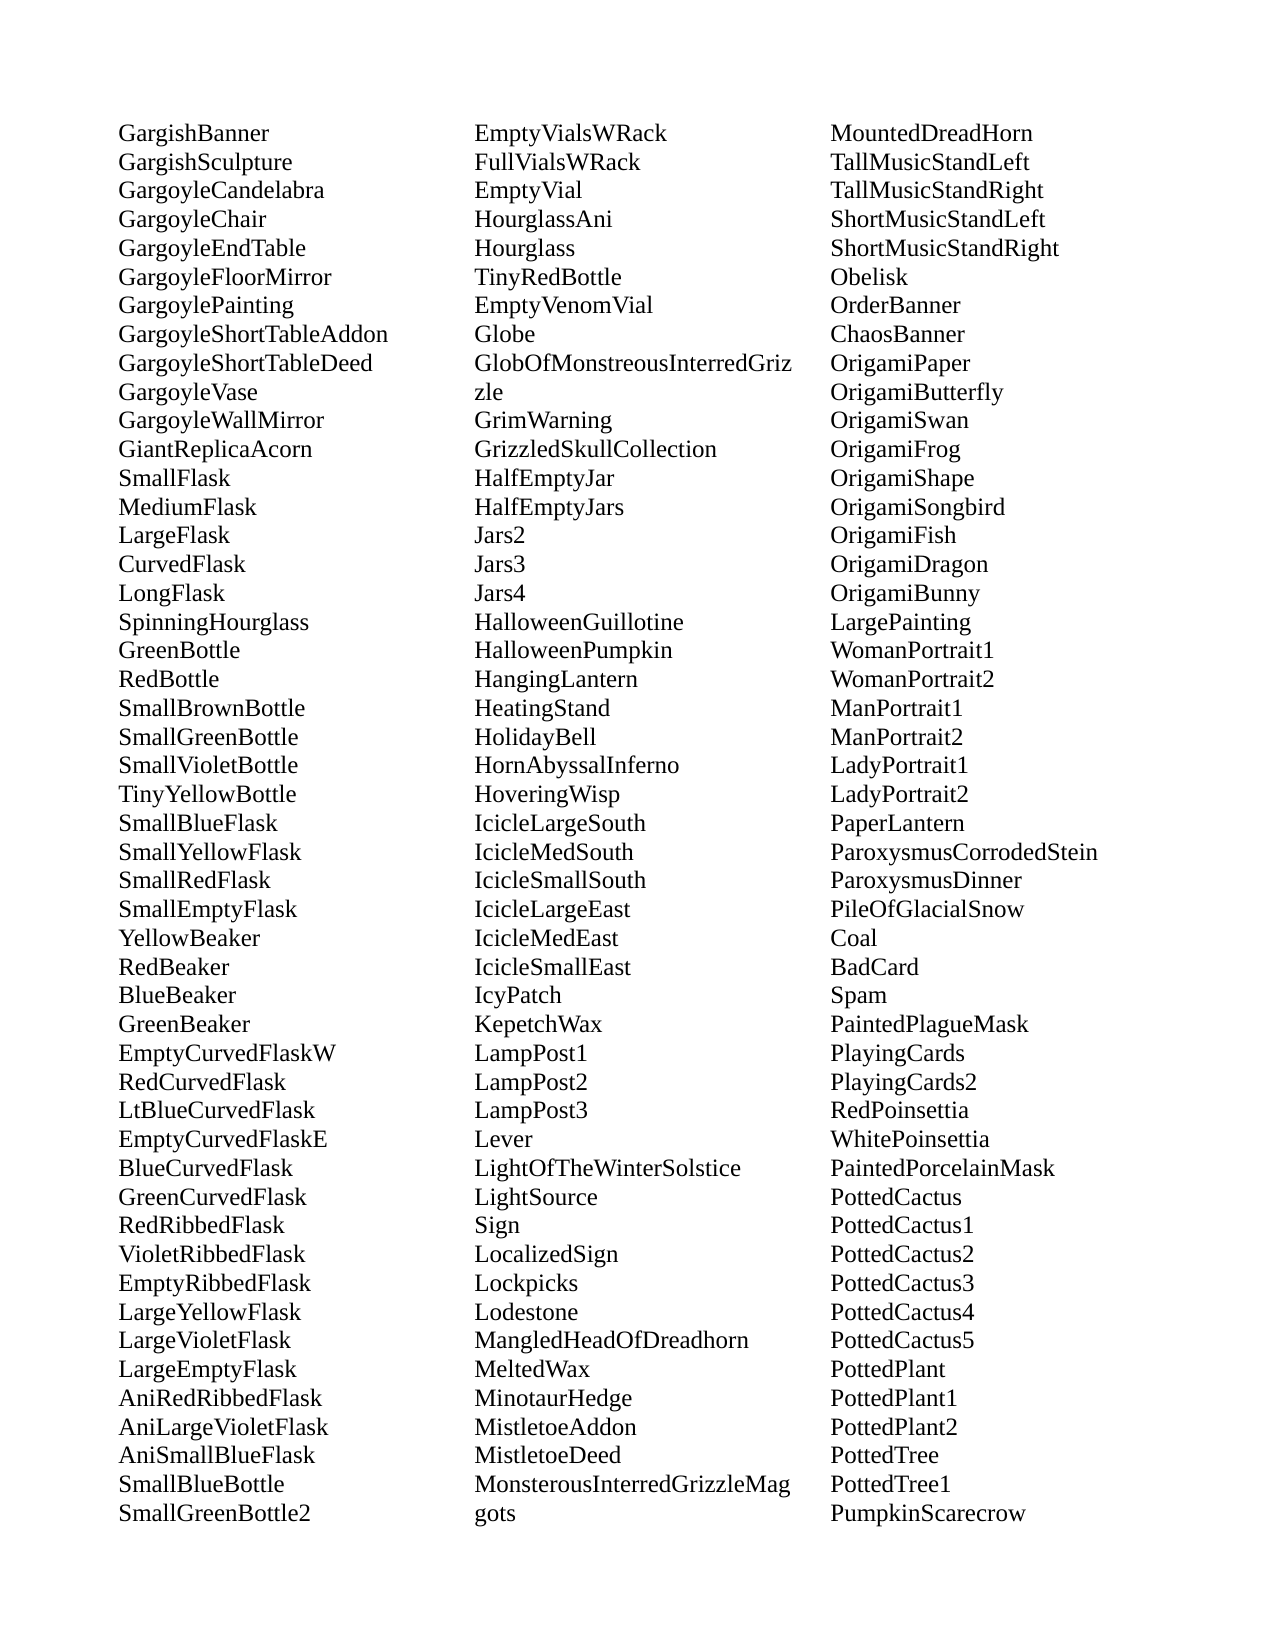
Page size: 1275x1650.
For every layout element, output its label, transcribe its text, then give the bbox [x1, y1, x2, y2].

text PileOfGlacialSnow [830, 894, 1157, 923]
text PlayingCards2 [830, 1067, 1157, 1096]
text Hourglass [474, 233, 801, 262]
text PottedCactus4 [830, 1297, 1157, 1326]
text LadyPortrait1 [830, 751, 1157, 779]
text OrigamiSongbird [830, 492, 1157, 521]
text OrigamiBunny [830, 578, 1157, 607]
text GargoyleWallMirror [118, 406, 445, 434]
text PumpkinScarecrow [830, 1498, 1157, 1527]
text PottedCactus5 [830, 1326, 1157, 1354]
text GargoyleFloorMirror [118, 262, 445, 291]
text MeltedWax [474, 1354, 801, 1383]
text Globe [474, 319, 801, 348]
text RedCurvedFlask [118, 1067, 445, 1096]
text ChaosBanner [830, 319, 1157, 348]
text MistletoeDeed [474, 1441, 801, 1469]
text EmptyVial [474, 176, 801, 204]
text OrigamiFrog [830, 434, 1157, 463]
text LocalizedSign [474, 1239, 801, 1268]
text IcicleMedEast [474, 923, 801, 952]
text GiantReplicaAcorn [118, 434, 445, 463]
text TallMusicStandRight [830, 176, 1157, 204]
text PottedPlant1 [830, 1383, 1157, 1412]
text OrigamiSwan [830, 406, 1157, 434]
text IcicleSmallSouth [474, 866, 801, 894]
text HalfEmptyJars [474, 492, 801, 521]
text YellowBeaker [118, 923, 445, 952]
text LightOfTheWinterSolstice [474, 1153, 801, 1182]
text GargoyleShortTableAddon [118, 319, 445, 348]
text ManPortrait2 [830, 722, 1157, 751]
text PaintedPlagueMask [830, 1009, 1157, 1038]
text LargeYellowFlask [118, 1297, 445, 1326]
text Jars2 [474, 521, 801, 549]
text HoveringWisp [474, 779, 801, 808]
text IcicleLargeEast [474, 894, 801, 923]
text Spam [830, 981, 1157, 1009]
text BadCard [830, 952, 1157, 981]
text PottedPlant2 [830, 1412, 1157, 1441]
text ShortMusicStandRight [830, 233, 1157, 262]
text VioletRibbedFlask [118, 1239, 445, 1268]
text IcicleSmallEast [474, 952, 801, 981]
text LightSource [474, 1182, 801, 1211]
text TallMusicStandLeft [830, 147, 1157, 176]
text AniSmallBlueFlask [118, 1441, 445, 1469]
text LargePainting [830, 607, 1157, 636]
text SmallFlask [118, 463, 445, 492]
text EmptyCurvedFlaskE [118, 1124, 445, 1153]
text WhitePoinsettia [830, 1124, 1157, 1153]
text PlayingCards [830, 1038, 1157, 1067]
text Obelisk [830, 262, 1157, 291]
text RedBottle [118, 664, 445, 693]
text LongFlask [118, 578, 445, 607]
text HourglassAni [474, 204, 801, 233]
text EmptyCurvedFlaskW [118, 1038, 445, 1067]
text LargeFlask [118, 521, 445, 549]
text Sign [474, 1211, 801, 1239]
text TinyRedBottle [474, 262, 801, 291]
text CurvedFlask [118, 549, 445, 578]
text LtBlueCurvedFlask [118, 1096, 445, 1124]
text Lockpicks [474, 1268, 801, 1297]
text RedRibbedFlask [118, 1211, 445, 1239]
text RedPoinsettia [830, 1096, 1157, 1124]
text OrderBanner [830, 291, 1157, 319]
text BlueBeaker [118, 981, 445, 1009]
text MistletoeAddon [474, 1412, 801, 1441]
text SmallGreenBottle2 [118, 1498, 445, 1527]
text PottedTree [830, 1441, 1157, 1469]
text HornAbyssalInferno [474, 751, 801, 779]
text MangledHeadOfDreadhorn [474, 1326, 801, 1354]
text ShortMusicStandLeft [830, 204, 1157, 233]
text GlobOfMonstreousInterredGrizzle [474, 348, 801, 406]
text PottedCactus1 [830, 1211, 1157, 1239]
text LargeVioletFlask [118, 1326, 445, 1354]
text GargoylePainting [118, 291, 445, 319]
text AniLargeVioletFlask [118, 1412, 445, 1441]
text LadyPortrait2 [830, 779, 1157, 808]
text PottedCactus [830, 1182, 1157, 1211]
text OrigamiFish [830, 521, 1157, 549]
text TinyYellowBottle [118, 779, 445, 808]
text GargoyleVase [118, 377, 445, 406]
text PottedCactus3 [830, 1268, 1157, 1297]
text GargoyleShortTableDeed [118, 348, 445, 377]
text Lever [474, 1124, 801, 1153]
text Coal [830, 923, 1157, 952]
text LampPost1 [474, 1038, 801, 1067]
text MountedDreadHorn [830, 118, 1157, 147]
text IcicleMedSouth [474, 837, 801, 866]
text MonsterousInterredGrizzleMaggots [474, 1469, 801, 1527]
text OrigamiPaper [830, 348, 1157, 377]
text ManPortrait1 [830, 693, 1157, 722]
text EmptyRibbedFlask [118, 1268, 445, 1297]
text WomanPortrait2 [830, 664, 1157, 693]
text AniRedRibbedFlask [118, 1383, 445, 1412]
text SpinningHourglass [118, 607, 445, 636]
text ParoxysmusCorrodedStein [830, 837, 1157, 866]
text LampPost2 [474, 1067, 801, 1096]
text GrizzledSkullCollection [474, 434, 801, 463]
text HeatingStand [474, 693, 801, 722]
text MediumFlask [118, 492, 445, 521]
text HalloweenGuillotine [474, 607, 801, 636]
text GreenBeaker [118, 1009, 445, 1038]
text RedBeaker [118, 952, 445, 981]
text PottedPlant [830, 1354, 1157, 1383]
text GreenBottle [118, 636, 445, 664]
text SmallGreenBottle [118, 722, 445, 751]
text GargishSculpture [118, 147, 445, 176]
text HolidayBell [474, 722, 801, 751]
text SmallEmptyFlask [118, 894, 445, 923]
text PaintedPorcelainMask [830, 1153, 1157, 1182]
text IcicleLargeSouth [474, 808, 801, 837]
text SmallBrownBottle [118, 693, 445, 722]
text BlueCurvedFlask [118, 1153, 445, 1182]
text PottedCactus2 [830, 1239, 1157, 1268]
text OrigamiShape [830, 463, 1157, 492]
text GreenCurvedFlask [118, 1182, 445, 1211]
text GargoyleChair [118, 204, 445, 233]
text LampPost3 [474, 1096, 801, 1124]
text Jars4 [474, 578, 801, 607]
text IcyPatch [474, 981, 801, 1009]
text EmptyVialsWRack [474, 118, 801, 147]
text EmptyVenomVial [474, 291, 801, 319]
text KepetchWax [474, 1009, 801, 1038]
text GargoyleCandelabra [118, 176, 445, 204]
text SmallBlueFlask [118, 808, 445, 837]
text HalfEmptyJar [474, 463, 801, 492]
text LargeEmptyFlask [118, 1354, 445, 1383]
text PottedTree1 [830, 1469, 1157, 1498]
text MinotaurHedge [474, 1383, 801, 1412]
text PaperLantern [830, 808, 1157, 837]
text SmallBlueBottle [118, 1469, 445, 1498]
text GargishBanner [118, 118, 445, 147]
text OrigamiDragon [830, 549, 1157, 578]
text ParoxysmusDinner [830, 866, 1157, 894]
text HalloweenPumpkin [474, 636, 801, 664]
text GargoyleEndTable [118, 233, 445, 262]
text SmallRedFlask [118, 866, 445, 894]
text FullVialsWRack [474, 147, 801, 176]
text OrigamiButterfly [830, 377, 1157, 406]
text Jars3 [474, 549, 801, 578]
text SmallVioletBottle [118, 751, 445, 779]
text SmallYellowFlask [118, 837, 445, 866]
text GrimWarning [474, 406, 801, 434]
text WomanPortrait1 [830, 636, 1157, 664]
text HangingLantern [474, 664, 801, 693]
text Lodestone [474, 1297, 801, 1326]
